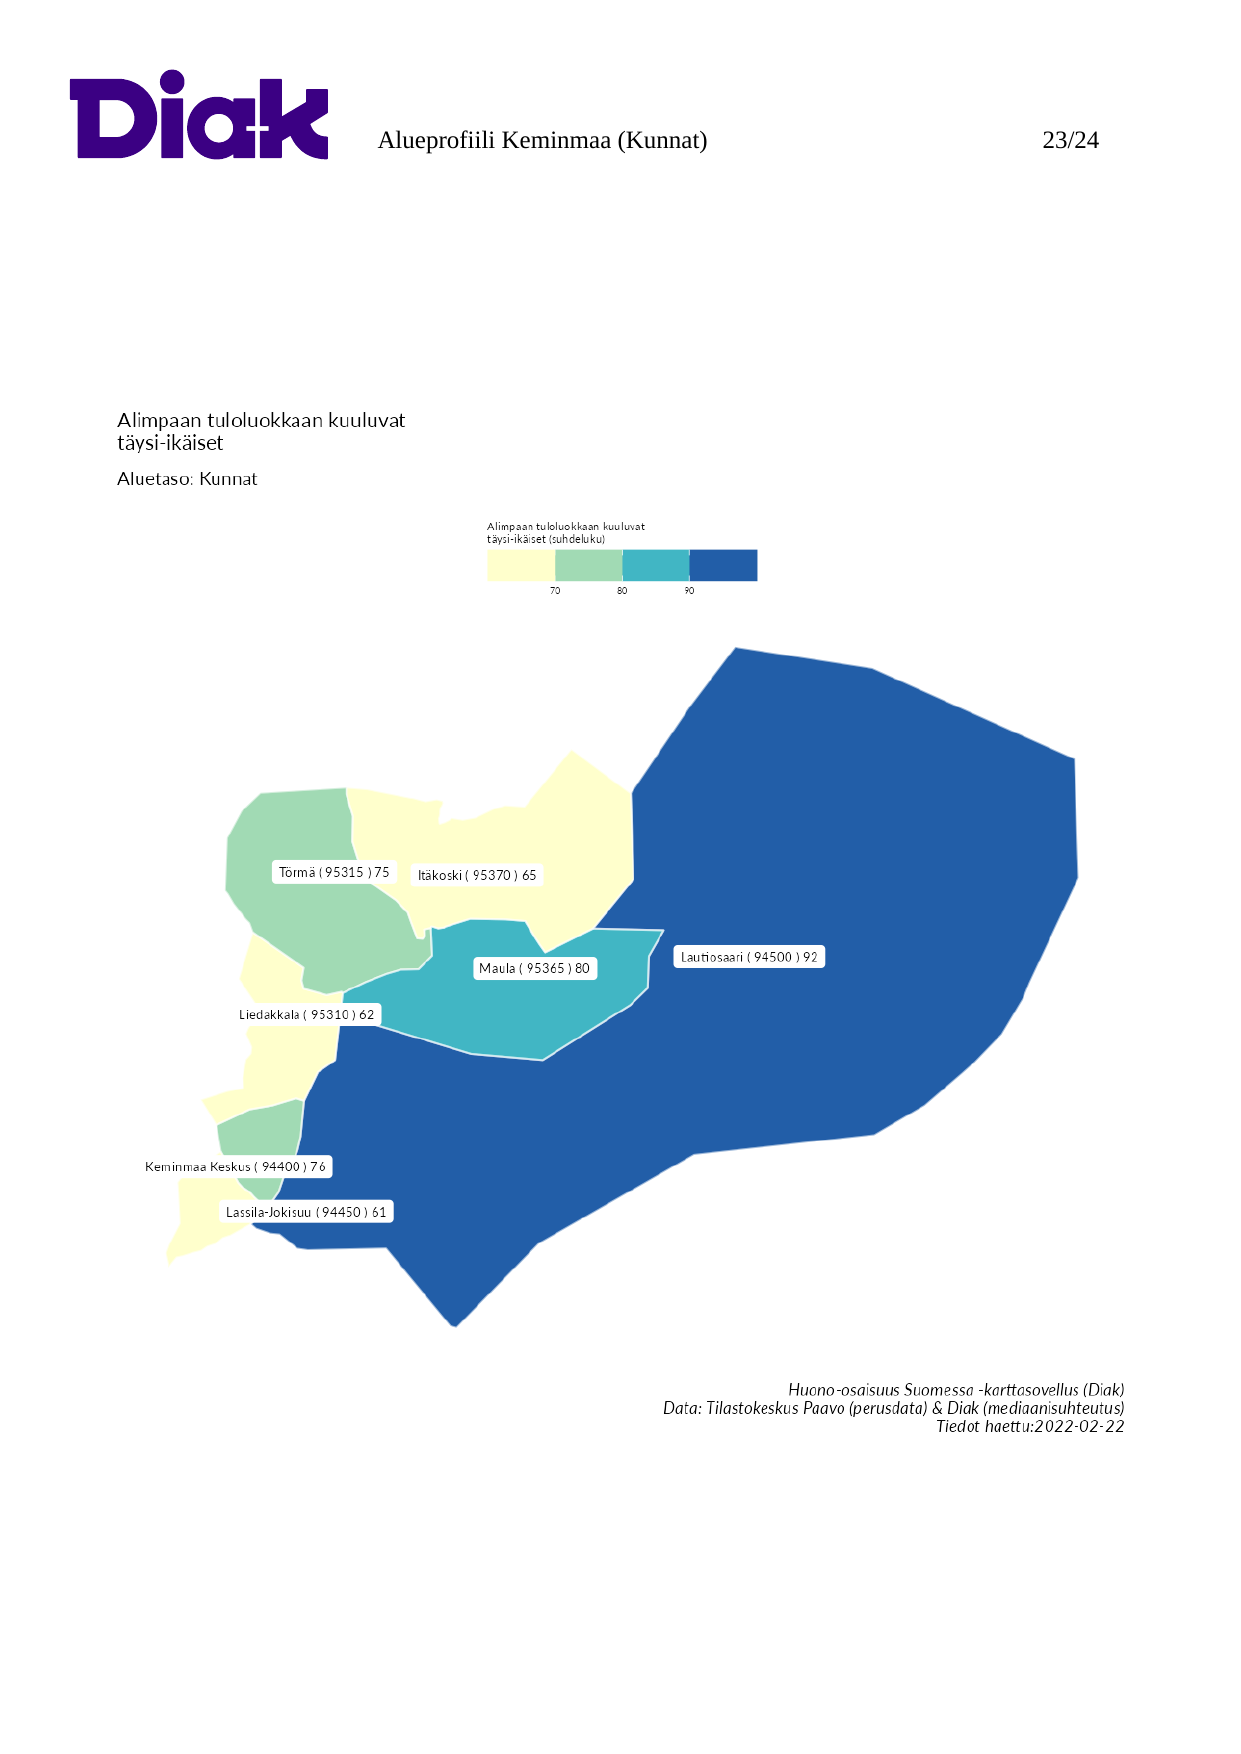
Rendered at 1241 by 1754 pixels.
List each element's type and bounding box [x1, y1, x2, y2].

picture [61, 196, 1179, 1651]
